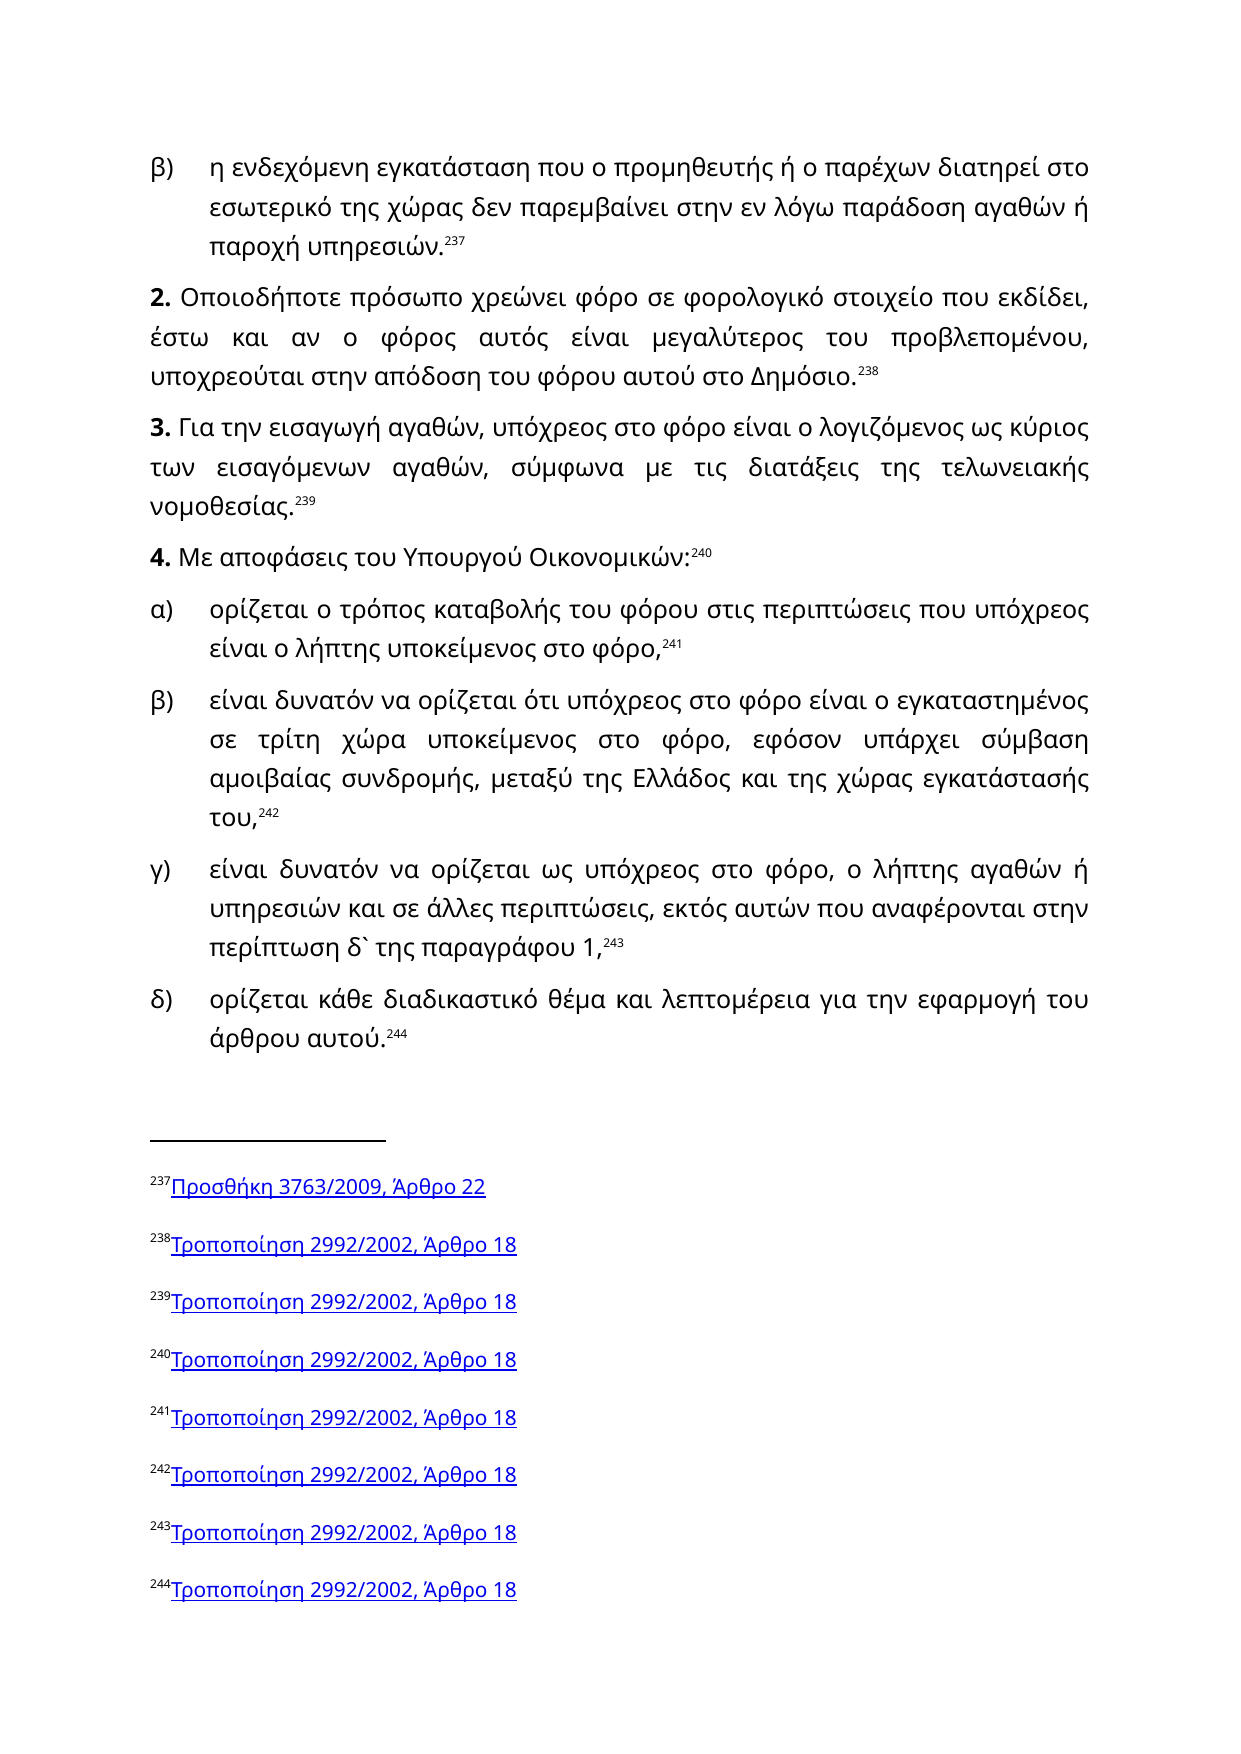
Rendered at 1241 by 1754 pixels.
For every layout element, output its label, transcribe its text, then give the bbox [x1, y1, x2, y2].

text Τροποποίηση 2992/2002, Άρθρο 18 [150, 1403, 1090, 1431]
text Τροποποίηση 2992/2002, Άρθρο 18 [150, 1287, 1090, 1316]
list β) είναι δυνατόν να ορίζεται ότι υπόχρεος στο φόρο είναι ο εγκαταστημένος σε τρίτη χώρα υποκείμενος στο φόρο, εφόσον υπάρχει σύμβαση αμοιβαίας συνδρομής, μεταξύ της Ελλάδος και της χώρας εγκατάστασής του, [150, 682, 1090, 834]
text 4. Με αποφάσεις του Υπουργού Οικονομικών: [150, 540, 1090, 574]
text 3. Για την εισαγωγή αγαθών, υπόχρεος στο φόρο είναι ο λογιζόμενος ως κύριος των εισαγόμενων αγαθών, σύμφωνα με τις διατάξεις της τελωνειακής νομοθεσίας. [150, 410, 1090, 522]
text Τροποποίηση 2992/2002, Άρθρο 18 [150, 1460, 1090, 1489]
text Τροποποίηση 2992/2002, Άρθρο 18 [150, 1345, 1090, 1373]
text Τροποποίηση 2992/2002, Άρθρο 18 [150, 1230, 1090, 1258]
list γ) είναι δυνατόν να ορίζεται ως υπόχρεος στο φόρο, ο λήπτης αγαθών ή υπηρεσιών και σε άλλες περιπτώσεις, εκτός αυτών που αναφέρονται στην περίπτωση δ` της παραγράφου 1, [150, 852, 1090, 964]
text Προσθήκη 3763/2009, Άρθρο 22 [150, 1172, 1090, 1201]
list β) η ενδεχόμενη εγκατάσταση που ο προμηθευτής ή ο παρέχων διατηρεί στο εσωτερικό της χώρας δεν παρεμβαίνει στην εν λόγω παράδοση αγαθών ή παροχή υπηρεσιών. [150, 150, 1090, 262]
text Τροποποίηση 2992/2002, Άρθρο 18 [150, 1576, 1090, 1604]
text 2. Οποιοδήποτε πρόσωπο χρεώνει φόρο σε φορολογικό στοιχείο που εκδίδει, έστω και αν ο φόρος αυτός είναι μεγαλύτερος του προβλεπομένου, υποχρεούται στην απόδοση του φόρου αυτού στο Δημόσιο. [150, 280, 1090, 392]
text Τροποποίηση 2992/2002, Άρθρο 18 [150, 1518, 1090, 1546]
list δ) ορίζεται κάθε διαδικαστικό θέμα και λεπτομέρεια για την εφαρμογή του άρθρου αυτού. [150, 982, 1090, 1055]
list α) ορίζεται ο τρόπος καταβολής του φόρου στις περιπτώσεις που υπόχρεος είναι ο λήπτης υποκείμενος στο φόρο, [150, 592, 1090, 665]
